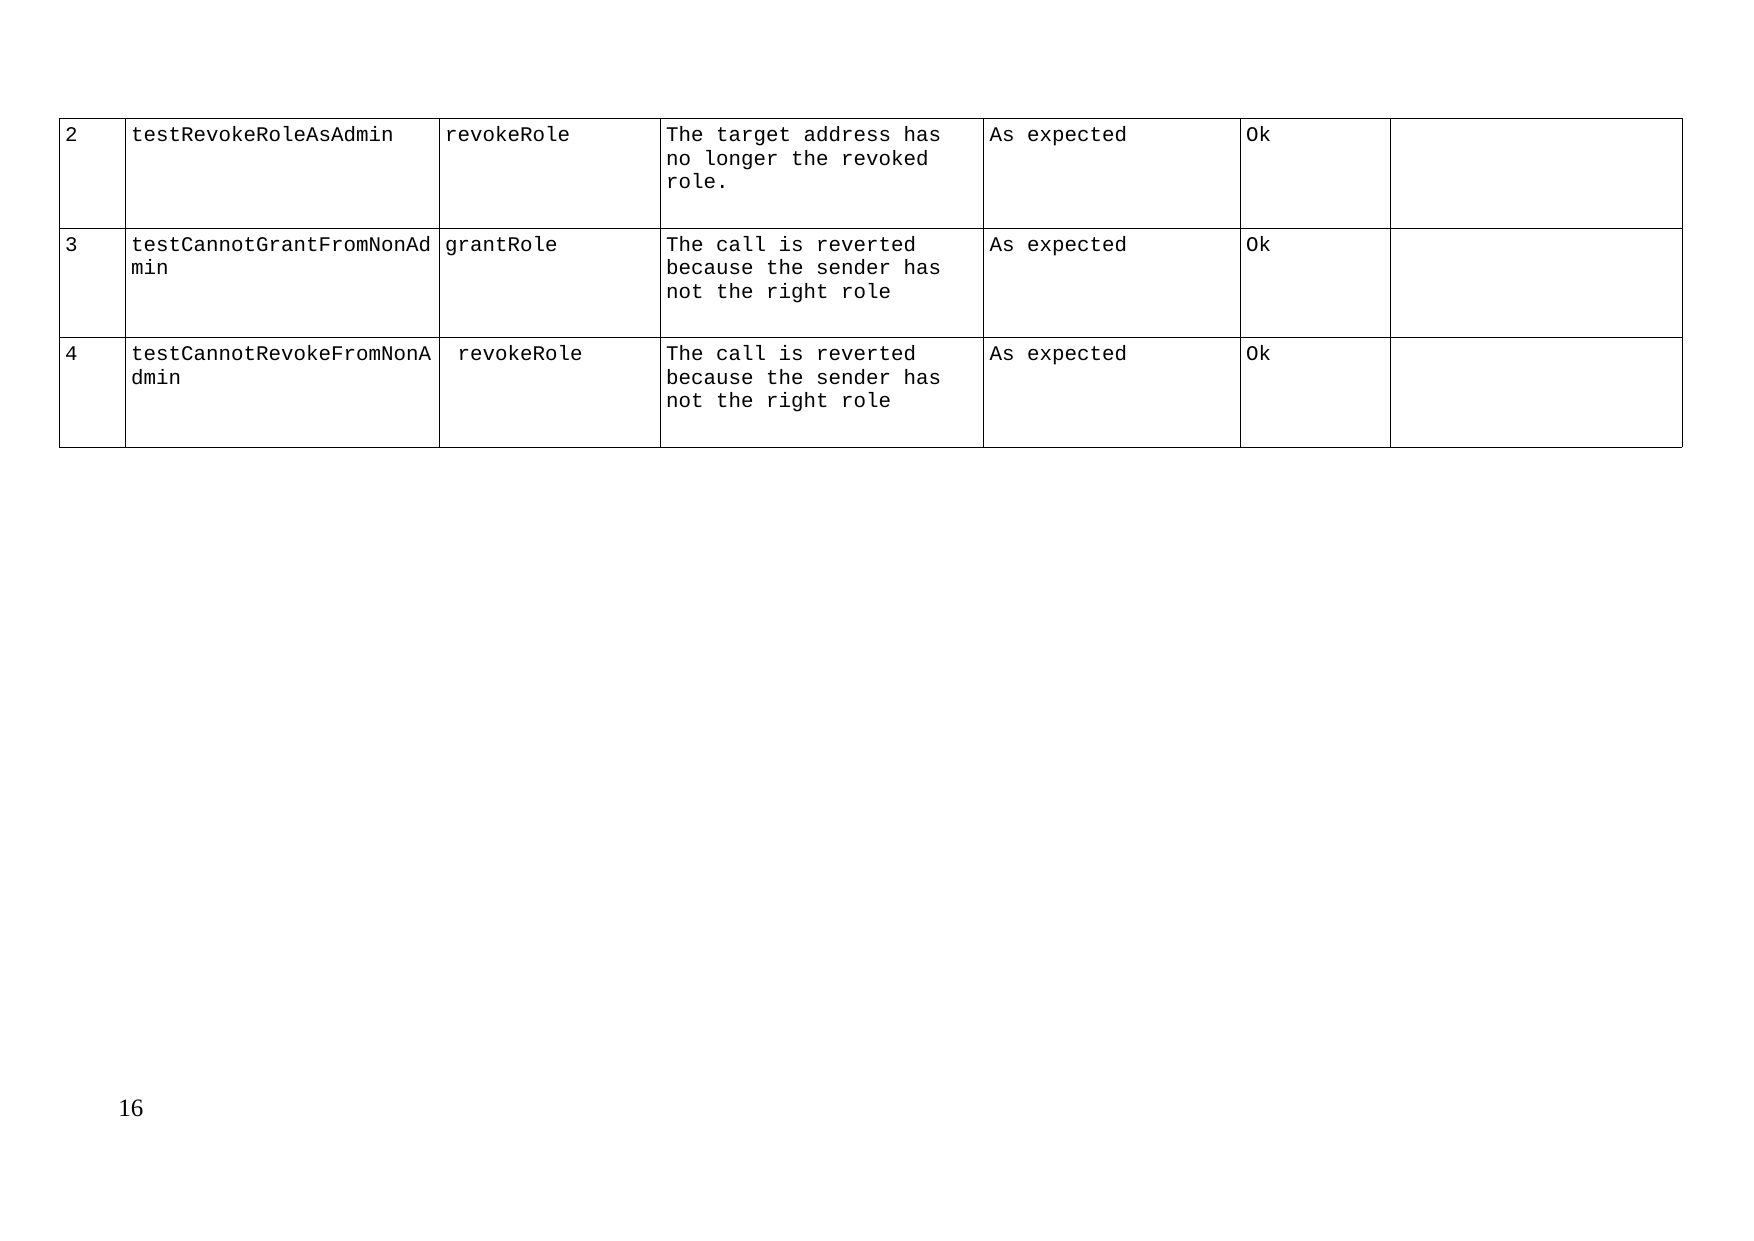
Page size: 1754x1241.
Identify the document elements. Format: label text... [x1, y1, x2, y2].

table_cell [1391, 338, 1682, 447]
table_cell revokeRole [440, 119, 660, 228]
table_cell The target address has no longer the revoked role. [661, 119, 983, 228]
table_cell [1391, 229, 1682, 337]
table_cell Ok [1241, 338, 1390, 447]
table_cell As expected [984, 338, 1240, 447]
table_cell 3 [60, 229, 125, 337]
table_cell testCannotGrantFromNonAdmin [126, 229, 439, 337]
table_cell revokeRole [440, 338, 660, 447]
table_cell 4 [60, 338, 125, 447]
table_cell testRevokeRoleAsAdmin [126, 119, 439, 228]
table_cell Ok [1241, 119, 1390, 228]
table_cell Ok [1241, 229, 1390, 337]
table_cell grantRole [440, 229, 660, 337]
table_cell 2 [60, 119, 125, 228]
table_cell [1391, 119, 1682, 228]
table_cell testCannotRevokeFromNonAdmin [126, 338, 439, 447]
table_cell The call is reverted because the sender has not the right role [661, 338, 983, 447]
table_cell As expected [984, 229, 1240, 337]
table_cell As expected [984, 119, 1240, 228]
table_cell The call is reverted because the sender has not the right role [661, 229, 983, 337]
